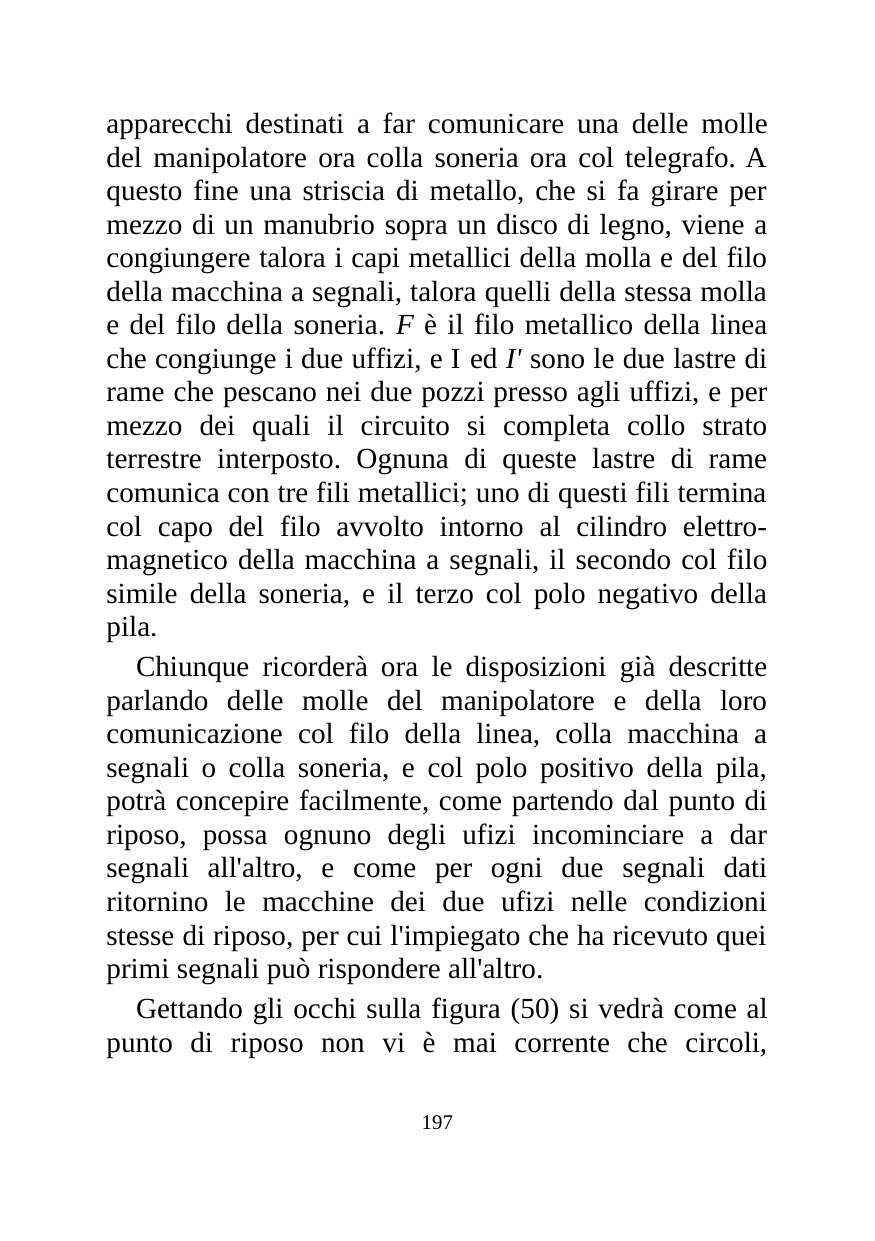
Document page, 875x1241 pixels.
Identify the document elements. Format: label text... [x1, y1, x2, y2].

text Chiunque ricorderà ora le disposizioni già descritte parlando delle molle del manipolatore e della loro comunicazione col filo della linea, colla macchina a segnali o colla soneria, e col polo positivo della pila, potrà concepire facilmente, come partendo dal punto di riposo, possa ognuno degli ufizi incominciare a dar segnali all'altro, e come per ogni due segnali dati ritornino le macchine dei due ufizi nelle condizioni stesse di riposo, per cui l'impiegato che ha ricevuto quei primi segnali può rispondere all'altro. [106, 649, 768, 985]
text apparecchi destinati a far comunicare una delle molle del manipolatore ora colla soneria ora col telegrafo. A questo fine una striscia di metallo, che si fa girare per mezzo di un manubrio sopra un disco di legno, viene a congiungere talora i capi metallici della molla e del filo della macchina a segnali, talora quelli della stessa molla e del filo della soneria. F è il filo metallico della linea che congiunge i due uffizi, e I ed I' sono le due lastre di rame che pescano nei due pozzi presso agli uffizi, e per mezzo dei quali il circuito si completa collo strato terrestre interposto. Ognuna di queste lastre di rame comunica con tre fili metallici; uno di questi fili termina col capo del filo avvolto intorno al cilindro elettro-magnetico della macchina a segnali, il secondo col filo simile della soneria, e il terzo col polo negativo della pila. [106, 106, 768, 643]
text Gettando gli occhi sulla figura (50) si vedrà come al punto di riposo non vi è mai corrente che circoli, [106, 991, 768, 1058]
